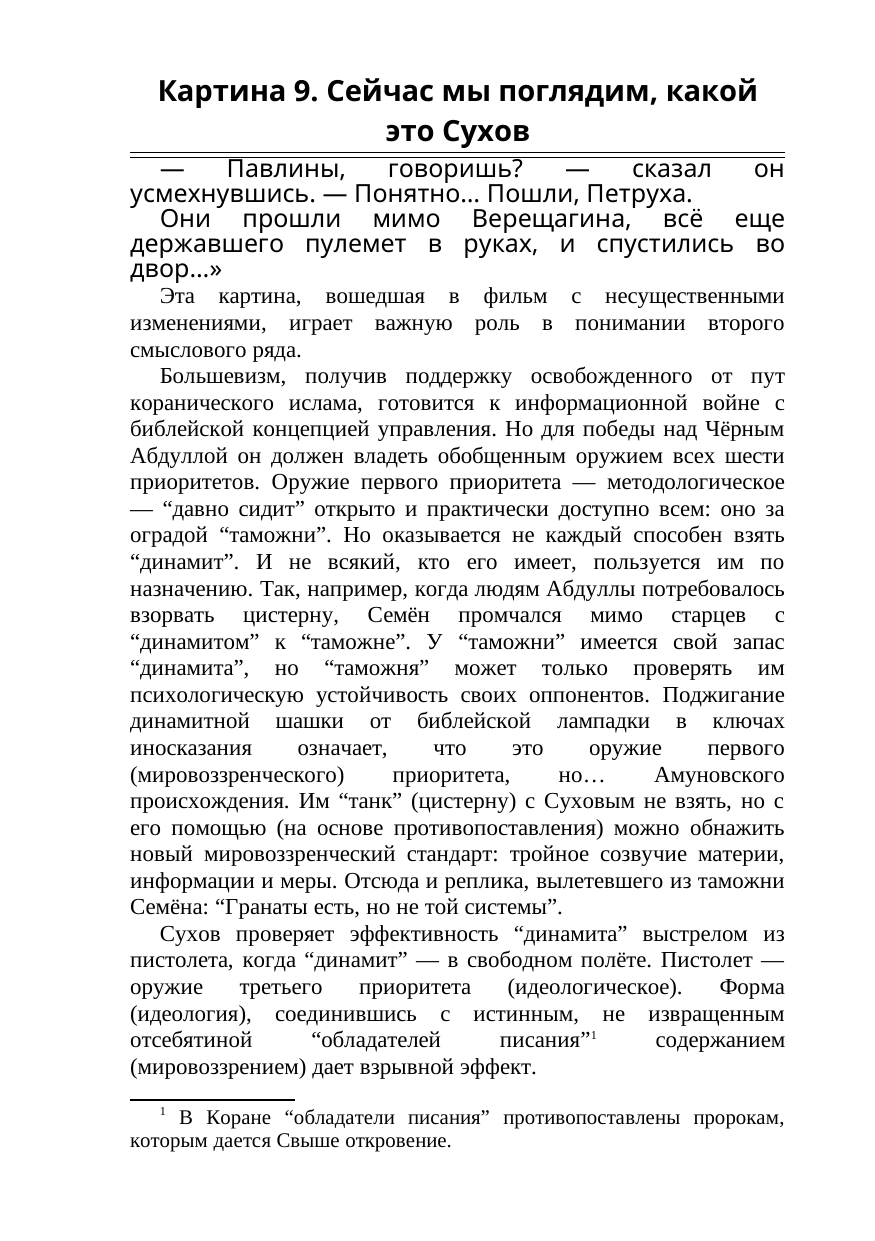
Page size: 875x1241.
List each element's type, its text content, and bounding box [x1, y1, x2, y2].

text Эта картина, вошедшая в фильм с несущественными изменениями, играет важную роль в понимании второго смыслового ряда. [130, 282, 785, 362]
text В Коране “обладатели писания” противопоставлены пророкам, которым дается Свыше откровение. [130, 1106, 785, 1152]
text Большевизм, получив поддержку освобожденного от пут коранического ислама, готовится к информационной войне с библейской концепцией управления. Но для победы над Чёрным Абдуллой он должен владеть обобщенным оружием всех шести приоритетов. Оружие первого приоритета — методологическое — “давно сидит” открыто и практически доступно всем: оно за оградой “таможни”. Но оказывается не каждый способен взять “динамит”. И не всякий, кто его имеет, пользуется им по назначению. Так, например, когда людям Абдуллы потребовалось взорвать цистерну, Семён промчался мимо старцев с “динамитом” к “таможне”. У “таможни” имеется свой запас “динамита”, но “таможня” может только проверять им психологическую устойчивость своих оппонентов. Поджигание динамитной шашки от библейской лампадки в ключах иносказания означает, что это оружие первого (мировоззренческого) приоритета, но… Амуновского происхождения. Им “танк” (цистерну) с Суховым не взять, но с его помощью (на основе противопоставления) можно обнажить новый мировоззренческий стандарт: тройное созвучие материи, информации и меры. Отсюда и реплика, вылетевшего из таможни Семёна: “Гранаты есть, но не той системы”. [130, 362, 785, 920]
text — Павлины, говоришь? — сказал он усмехнувшись. — Понятно… Пошли, Петруха. [130, 158, 785, 207]
text Сухов проверяет эффективность “динамита” выстрелом из пистолета, когда “динамит” — в свободном полёте. Пистолет — оружие третьего приоритета (идеологическое). Форма (идеология), соединившись с истинным, не извращенным отсебятиной “обладателей писания” содержанием (мировоззрением) дает взрывной эффект. [130, 920, 785, 1079]
text Они прошли мимо Верещагина, всё еще державшего пулемет в руках, и спустились во двор…» [130, 207, 785, 282]
